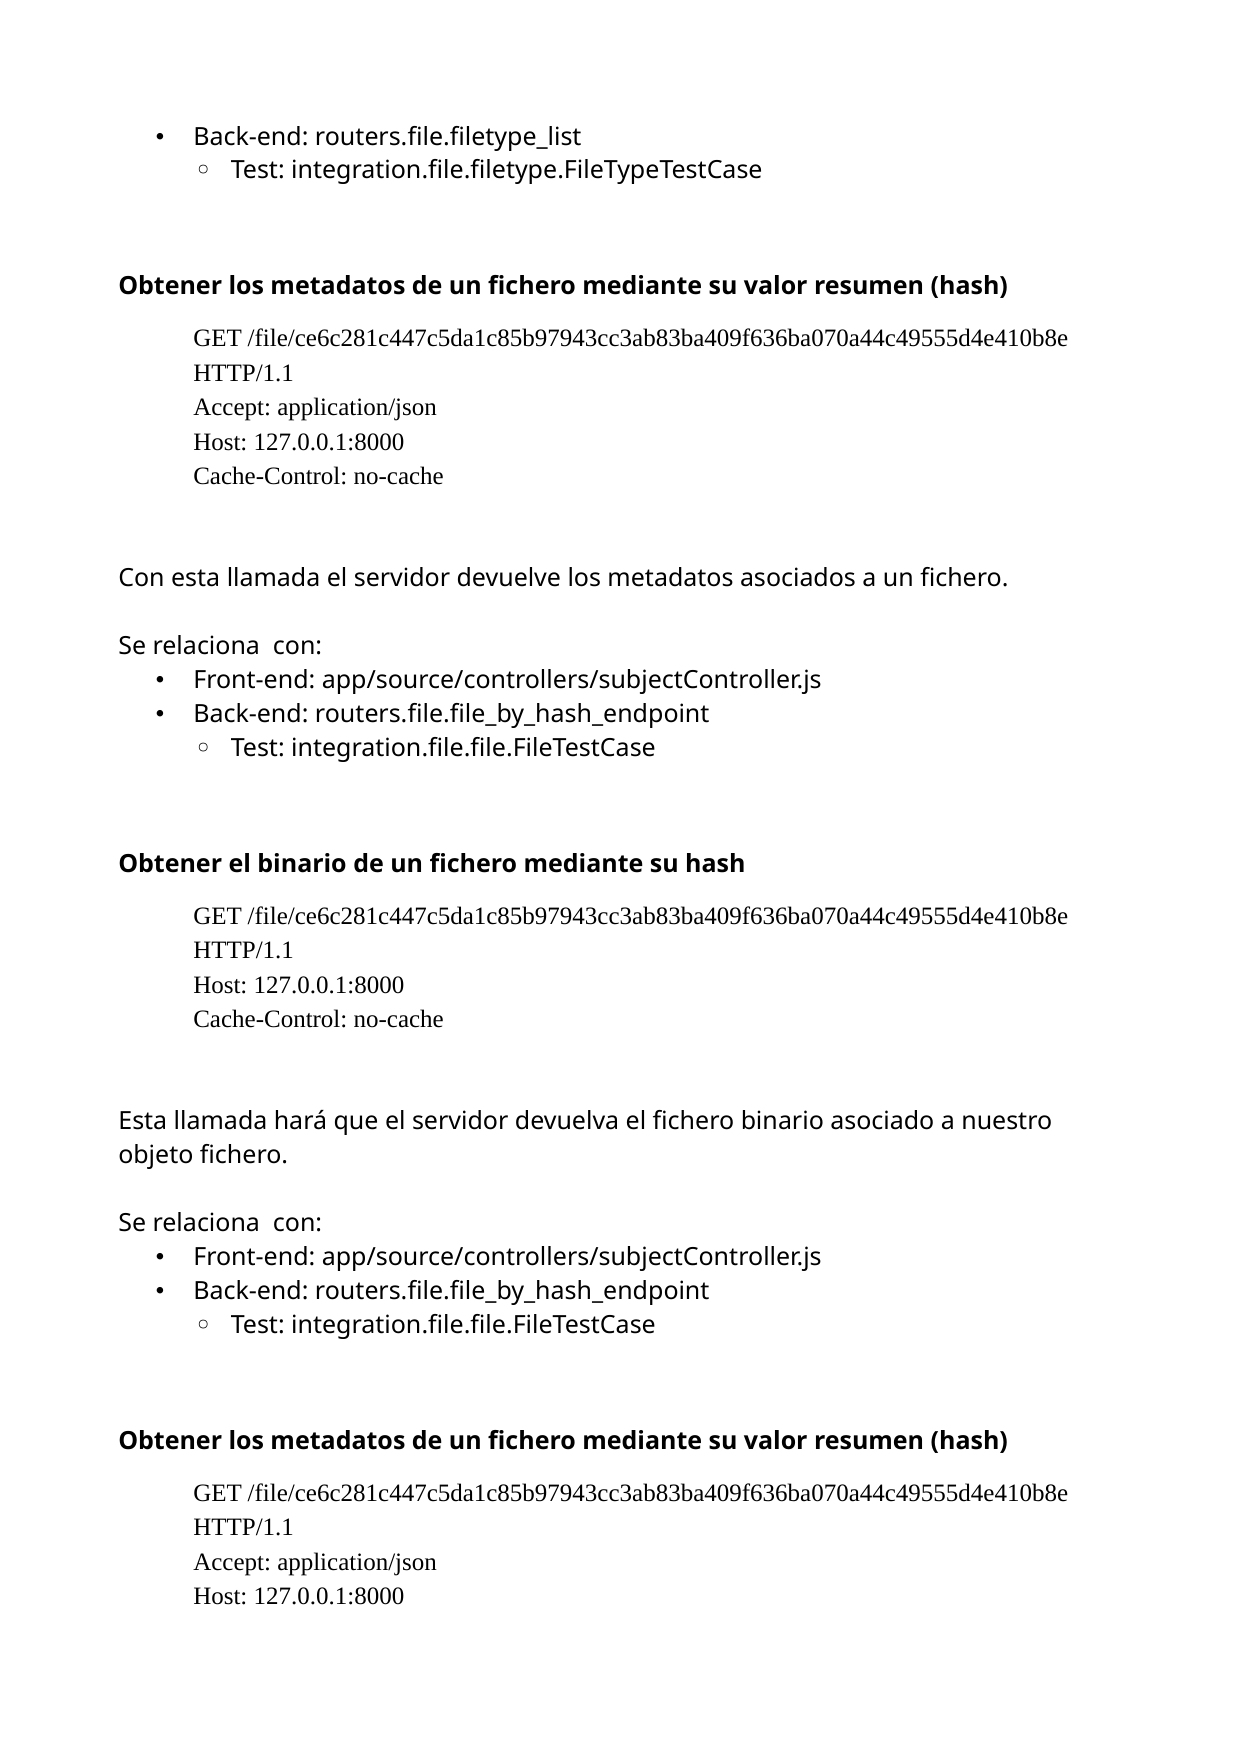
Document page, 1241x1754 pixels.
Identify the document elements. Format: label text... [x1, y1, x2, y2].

list Test: integration.file.file.FileTestCase [193, 1307, 1122, 1341]
text Con esta llamada el servidor devuelve los metadatos asociados a un fichero. [118, 559, 1122, 627]
list Test: integration.file.filetype.FileTypeTestCase [193, 152, 1122, 186]
list Front-end: app/source/controllers/subjectController.js [156, 1239, 1122, 1273]
text GET /file/ce6c281c447c5da1c85b97943cc3ab83ba409f636ba070a44c49555d4e410b8e HTTP/1.1 Host: 127.0.0.1:8000 Cache-Control: no-cache [193, 901, 1122, 1033]
text Se relaciona con: [118, 1204, 1122, 1239]
text Se relaciona con: [118, 627, 1122, 662]
text GET /file/ce6c281c447c5da1c85b97943cc3ab83ba409f636ba070a44c49555d4e410b8e HTTP/1.1 Accept: application/json Host: 127.0.0.1:8000 [193, 1478, 1122, 1610]
text Obtener el binario de un fichero mediante su hash [118, 764, 1122, 879]
text Obtener los metadatos de un fichero mediante su valor resumen (hash) [118, 1341, 1122, 1457]
list Front-end: app/source/controllers/subjectController.js [156, 662, 1122, 696]
list Back-end: routers.file.filetype_list [156, 118, 1122, 152]
list Test: integration.file.file.FileTestCase [193, 730, 1122, 764]
list Back-end: routers.file.file_by_hash_endpoint [156, 1273, 1122, 1307]
text GET /file/ce6c281c447c5da1c85b97943cc3ab83ba409f636ba070a44c49555d4e410b8e HTTP/1.1 Accept: application/json Host: 127.0.0.1:8000 Cache-Control: no-cache [193, 323, 1122, 490]
text Obtener los metadatos de un fichero mediante su valor resumen (hash) [118, 186, 1122, 302]
list Back-end: routers.file.file_by_hash_endpoint [156, 696, 1122, 730]
text Esta llamada hará que el servidor devuelva el fichero binario asociado a nuestro objeto fichero. [118, 1102, 1122, 1204]
